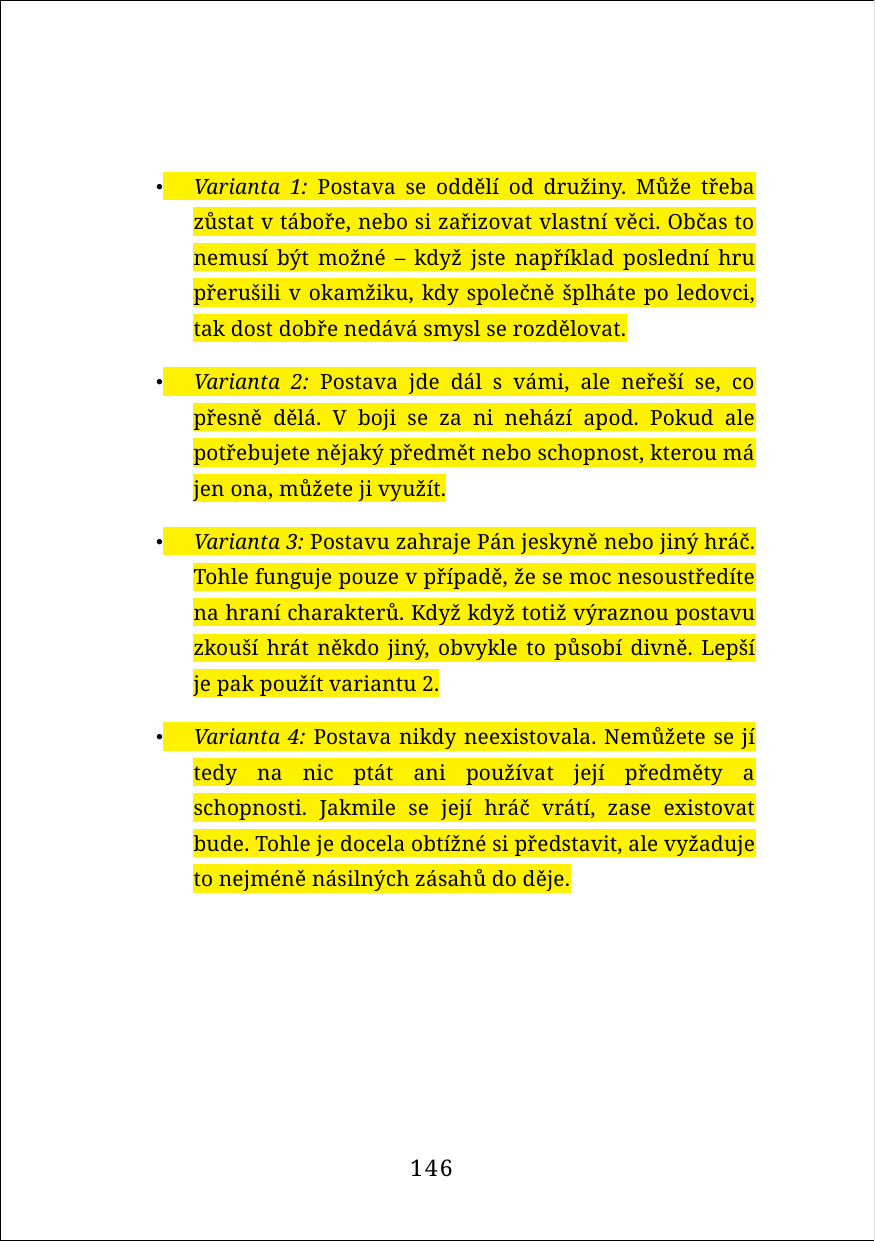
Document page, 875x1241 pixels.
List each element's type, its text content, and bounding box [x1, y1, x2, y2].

list Varianta 4: Postava nikdy neexistovala. Nemůžete se jí tedy na nic ptát ani používat její předměty a schopnosti. Jakmile se její hráč vrátí, zase existovat bude. Tohle je docela obtížné si představit, ale vyžaduje to nejméně násilných zásahů do děje. [156, 722, 756, 893]
list Varianta 1: Postava se oddělí od družiny. Může třeba zůstat v táboře, nebo si zařizovat vlastní věci. Občas to nemusí být možné – když jste například poslední hru přerušili v okamžiku, kdy společně šplháte po ledovci, tak dost dobře nedává smysl se rozdělovat. [156, 172, 756, 342]
list Varianta 3: Postavu zahraje Pán jeskyně nebo jiný hráč. Tohle funguje pouze v případě, že se moc nesoustředíte na hraní charakterů. Když když totiž výraznou postavu zkouší hrát někdo jiný, obvykle to působí divně. Lepší je pak použít variantu 2. [156, 527, 756, 697]
list Varianta 2: Postava jde dál s vámi, ale neřeší se, co přesně dělá. V boji se za ni nehází apod. Pokud ale potřebujete nějaký předmět nebo schopnost, kterou má jen ona, můžete ji využít. [156, 367, 756, 502]
